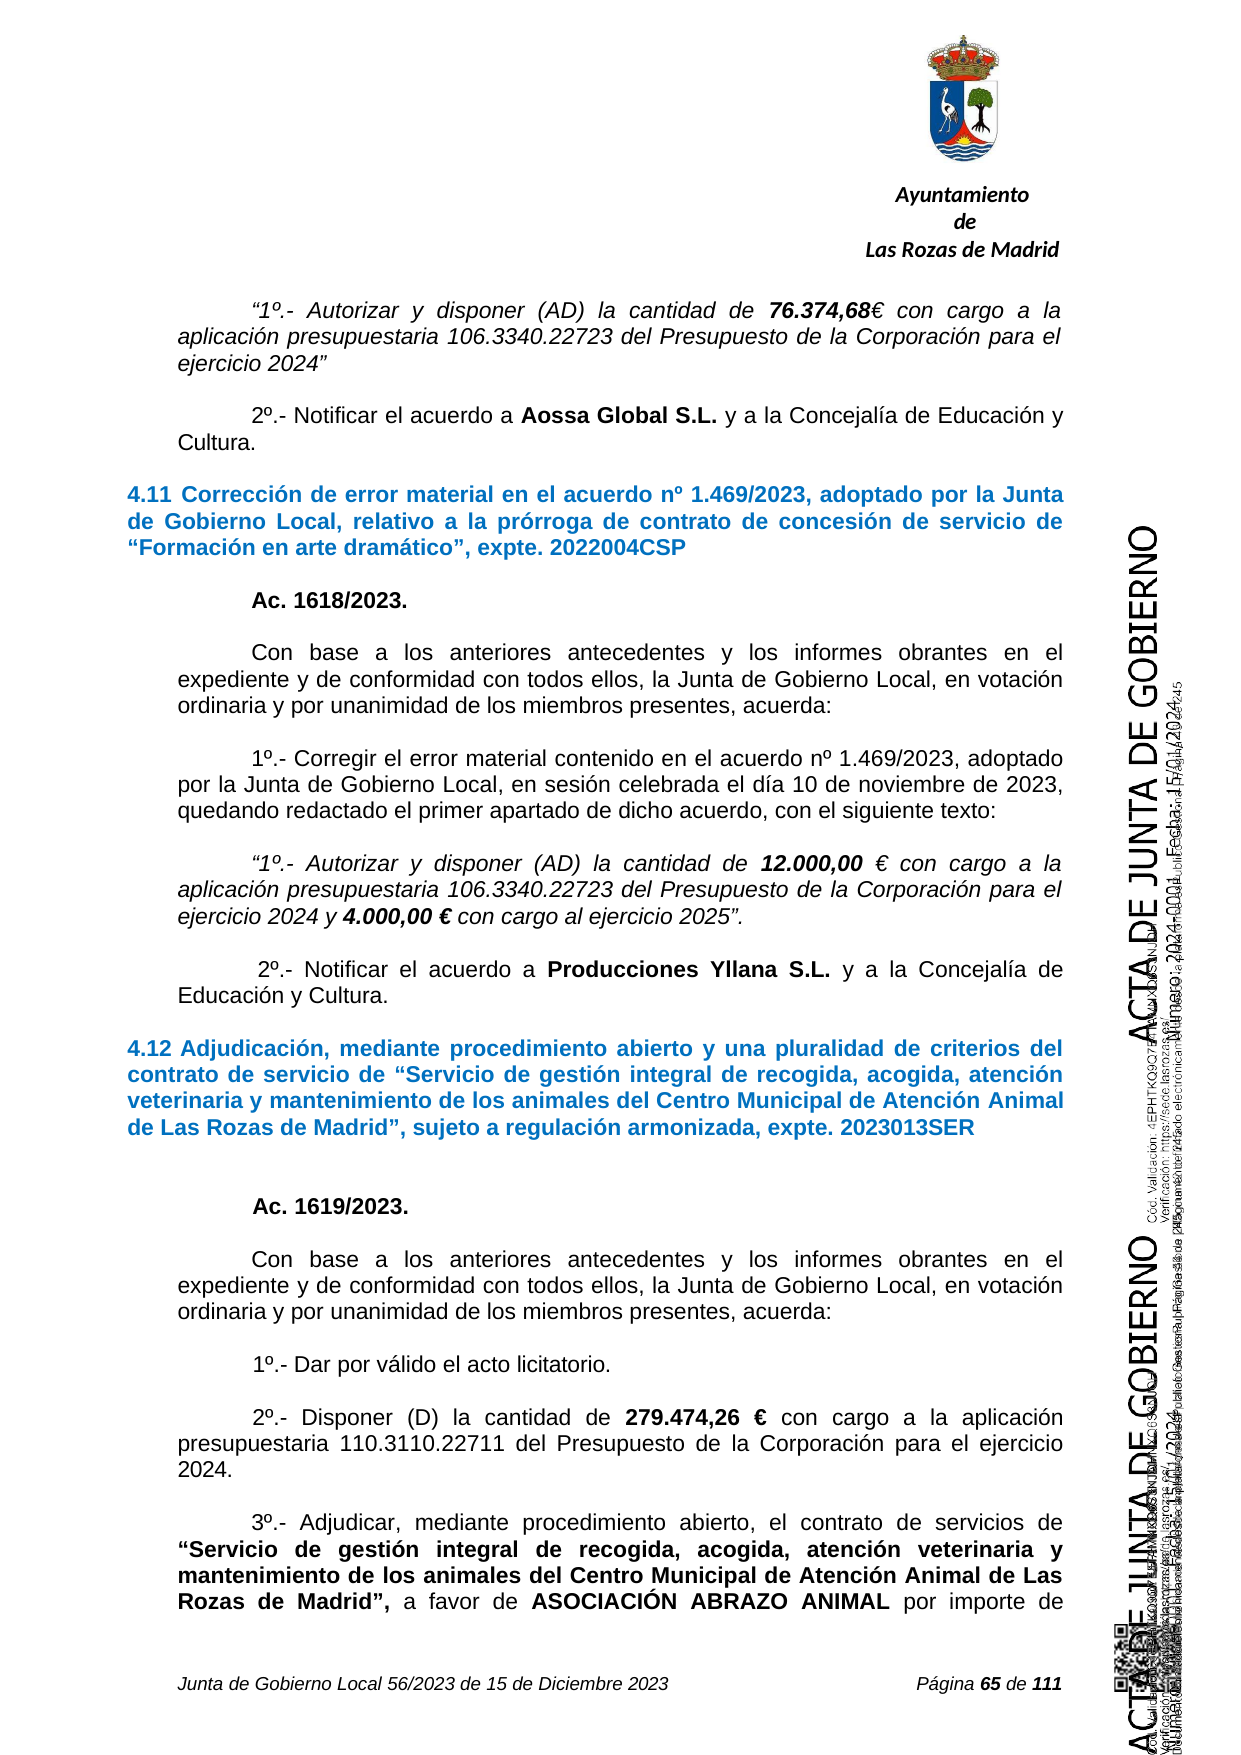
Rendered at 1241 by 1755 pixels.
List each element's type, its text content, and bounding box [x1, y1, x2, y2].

text Con base a los anteriores antecedentes y los informes obrantes en el expediente y de conformidad con todos ellos, la Junta de Gobierno Local, en votación ordinaria y por unanimidad de los miembros presentes, acuerda: [177, 639, 1064, 718]
text 1º.- Corregir el error material contenido en el acuerdo nº 1.469/2023, adoptado por la Junta de Gobierno Local, en sesión celebrada el día 10 de noviembre de 2023, quedando redactado el primer apartado de dicho acuerdo, con el siguiente texto: [177, 745, 1064, 824]
text Ac. 1618/2023. [177, 587, 1064, 613]
text 2º.- Disponer (D) la cantidad de 279.474,26 € con cargo a la aplicación presupuestaria 110.3110.22711 del Presupuesto de la Corporación para el ejercicio 2024. [177, 1404, 1064, 1483]
text Ac. 1619/2023. [177, 1193, 1064, 1219]
text 2º.- Notificar el acuerdo a Aossa Global S.L. y a la Concejalía de Educación y Cultura. [177, 402, 1064, 455]
list Corrección de error material en el acuerdo nº 1.469/2023, adoptado por la Junta de Gobierno Local, relativo a la prórroga de contrato de concesión de servicio de “Formación en arte dramático”, expte. 2022004CSP [127, 481, 1064, 560]
list Adjudicación, mediante procedimiento abierto y una pluralidad de criterios del contrato de servicio de “Servicio de gestión integral de recogida, acogida, atención veterinaria y mantenimiento de los animales del Centro Municipal de Atención Animal de Las Rozas de Madrid”, sujeto a regulación armonizada, expte. 2023013SER [127, 1035, 1064, 1140]
text 2º.- Notificar el acuerdo a Producciones Yllana S.L. y a la Concejalía de Educación y Cultura. [177, 956, 1064, 1008]
text “1º.- Autorizar y disponer (AD) la cantidad de 76.374,68€ con cargo a la aplicación presupuestaria 106.3340.22723 del Presupuesto de la Corporación para el ejercicio 2024” [177, 297, 1064, 376]
text 1º.- Dar por válido el acto licitatorio. [252, 1351, 1176, 1377]
text “1º.- Autorizar y disponer (AD) la cantidad de 12.000,00 € con cargo a la aplicación presupuestaria 106.3340.22723 del Presupuesto de la Corporación para el ejercicio 2024 y 4.000,00 € con cargo al ejercicio 2025”. [177, 850, 1064, 929]
text Con base a los anteriores antecedentes y los informes obrantes en el expediente y de conformidad con todos ellos, la Junta de Gobierno Local, en votación ordinaria y por unanimidad de los miembros presentes, acuerda: [177, 1246, 1064, 1325]
text [1181, 1351, 1232, 1377]
text 3º.- Adjudicar, mediante procedimiento abierto, el contrato de servicios de “Servicio de gestión integral de recogida, acogida, atención veterinaria y mantenimiento de los animales del Centro Municipal de Atención Animal de Las Rozas de Madrid”, a favor de ASOCIACIÓN ABRAZO ANIMAL por importe de [177, 1509, 1064, 1614]
